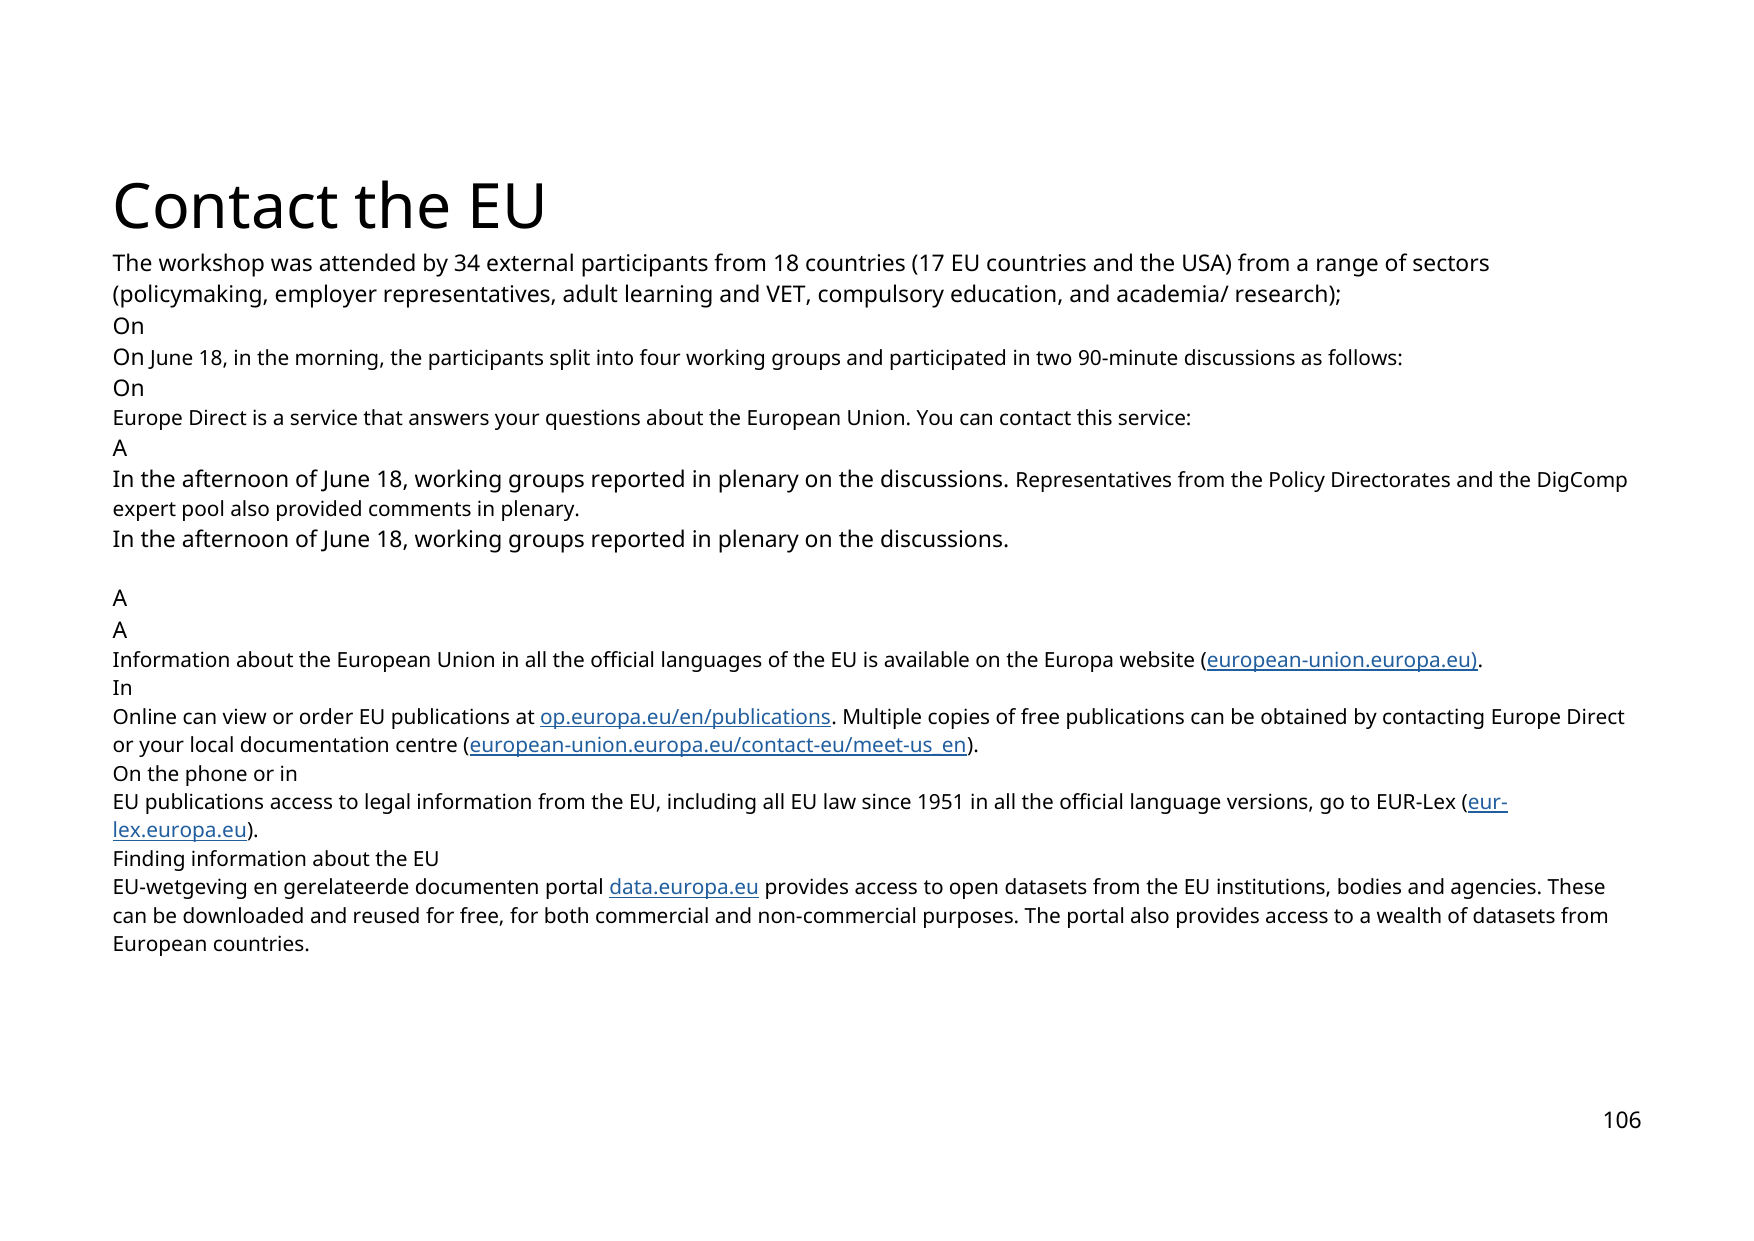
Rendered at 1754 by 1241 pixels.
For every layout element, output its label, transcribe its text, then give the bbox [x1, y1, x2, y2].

text In the afternoon of June 18, working groups reported in plenary on the discussions. [112, 523, 1641, 554]
text The workshop was attended by 34 external participants from 18 countries (17 EU countries and the USA) from a range of sectors (policymaking, employer representatives, adult learning and VET, compulsory education, and academia/ research); [112, 247, 1641, 309]
text On [112, 372, 1641, 403]
text A [112, 614, 1641, 645]
text EU-wetgeving en gerelateerde documenten portal data.europa.eu provides access to open datasets from the EU institutions, bodies and agencies. These can be downloaded and reused for free, for both commercial and non-commercial purposes. The portal also provides access to a wealth of datasets from European countries. [112, 872, 1641, 958]
text On [112, 309, 1641, 341]
text Europe Direct is a service that answers your questions about the European Union. You can contact this service: [112, 403, 1641, 432]
subtitle Contact the EU [112, 162, 1641, 247]
text A [112, 432, 1641, 463]
text A [112, 582, 1641, 614]
text Online can view or order EU publications at op.europa.eu/en/publications. Multiple copies of free publications can be obtained by contacting Europe Direct or your local documentation centre (european-union.europa.eu/contact-eu/meet-us_en). [112, 702, 1641, 759]
text Finding information about the EU [112, 844, 1641, 872]
text In [112, 673, 1641, 702]
text On June 18, in the morning, the participants split into four working groups and participated in two 90-minute discussions as follows: [112, 341, 1641, 372]
text EU publications access to legal information from the EU, including all EU law since 1951 in all the official language versions, go to EUR-Lex (eur-lex.europa.eu). [112, 787, 1641, 844]
text On the phone or in [112, 759, 1641, 787]
text Information about the European Union in all the official languages of the EU is available on the Europa website (european-union.europa.eu). [112, 645, 1641, 673]
text In the afternoon of June 18, working groups reported in plenary on the discussions. Representatives from the Policy Directorates and the DigComp expert pool also provided comments in plenary. [112, 463, 1641, 523]
